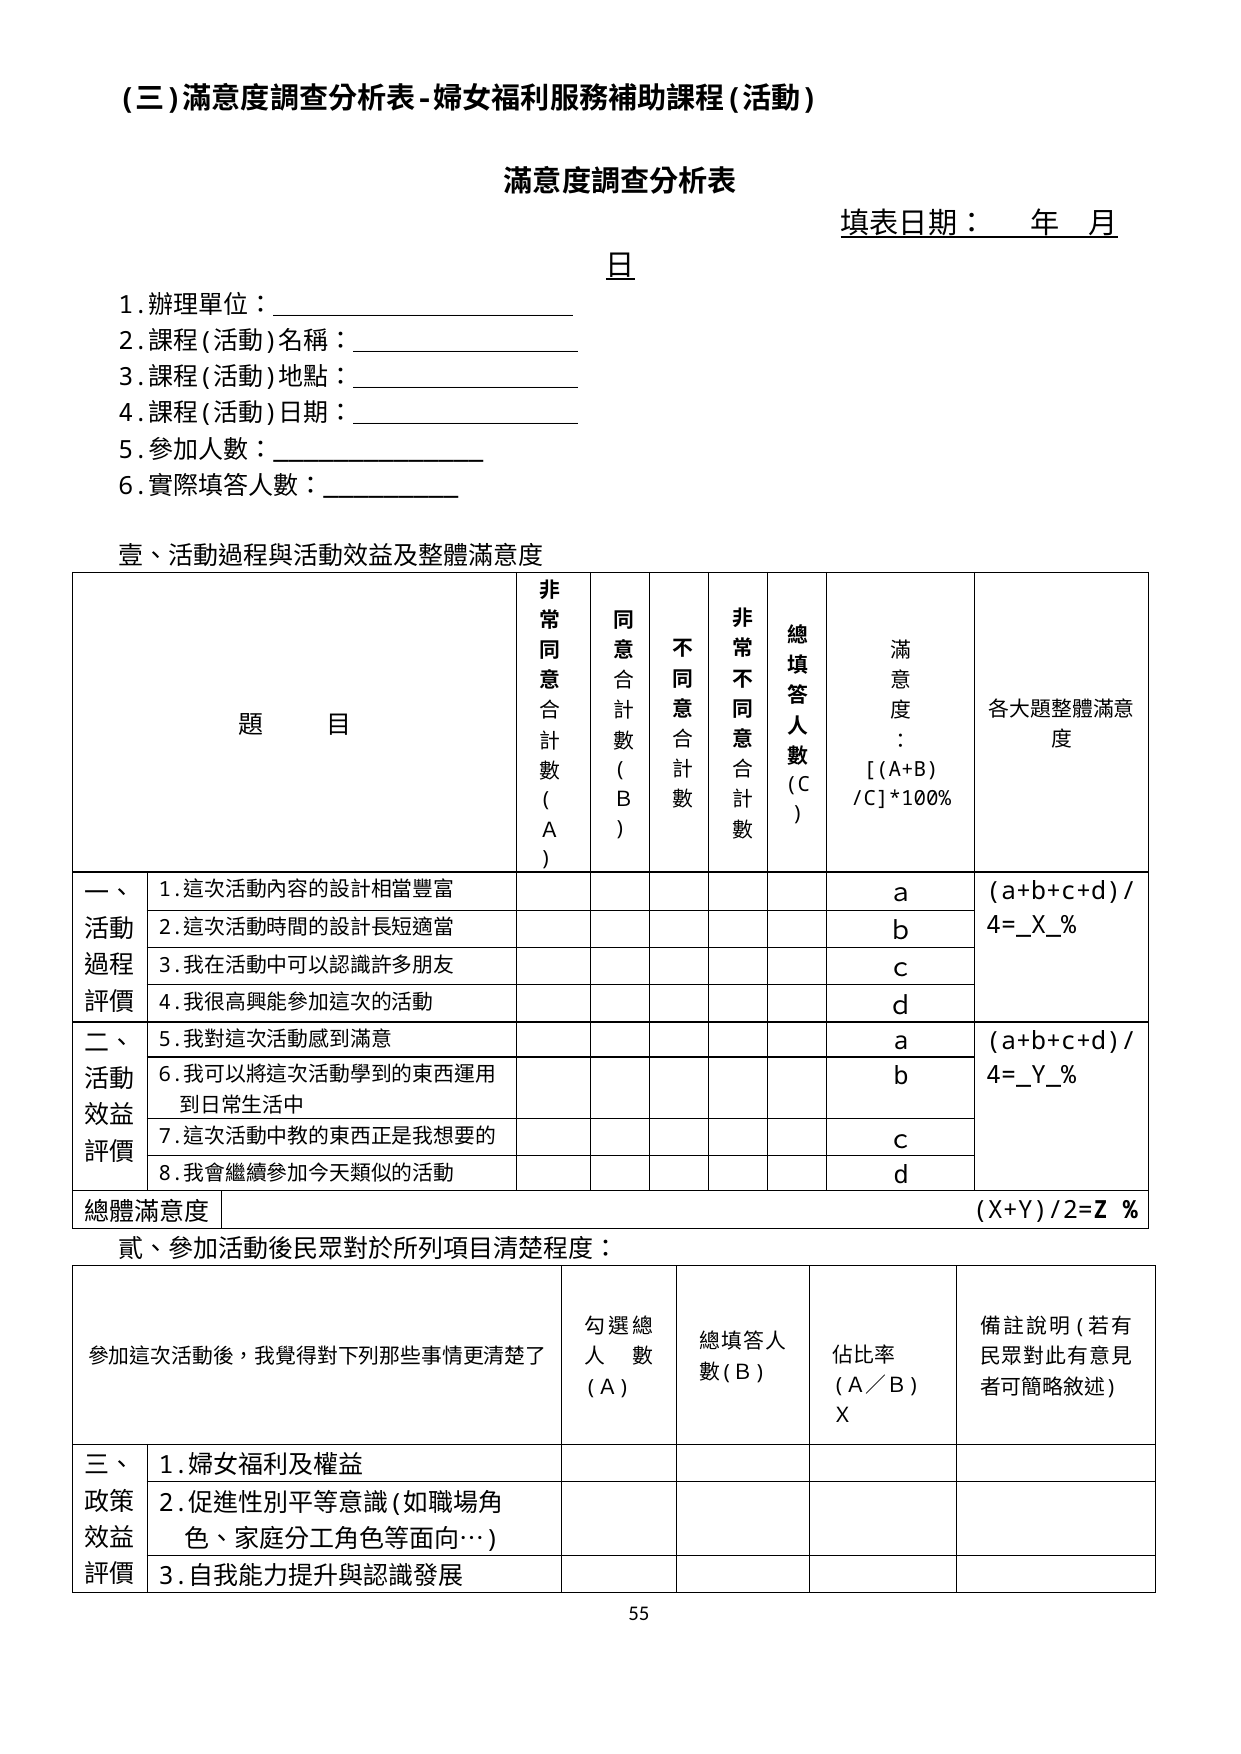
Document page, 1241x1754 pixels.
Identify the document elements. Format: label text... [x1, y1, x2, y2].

table_cell [517, 873, 590, 909]
table_cell [517, 1023, 590, 1056]
table_cell [709, 948, 767, 984]
table_cell [517, 985, 590, 1021]
text 4.課程(活動)日期：＿＿＿＿＿＿＿＿＿ [118, 393, 1122, 429]
text 滿意度調查分析表 [118, 157, 1122, 199]
table_header 佔比率 (Ａ／Ｂ)Ｘ [810, 1266, 956, 1444]
table_cell 7.這次活動中教的東西正是我想要的 [148, 1119, 516, 1155]
table_cell [709, 911, 767, 947]
table_cell b [827, 1058, 974, 1118]
table_cell [650, 1156, 708, 1190]
table_cell [709, 1023, 767, 1056]
table_cell [709, 873, 767, 909]
table_cell [768, 873, 826, 909]
text 2.課程(活動)名稱：＿＿＿＿＿＿＿＿＿ [118, 320, 1122, 357]
table_cell [517, 1156, 590, 1190]
table_header 各大題整體滿意度 [975, 573, 1148, 871]
table_header 總填答人數(C) [768, 573, 826, 871]
table_cell [562, 1445, 676, 1481]
table_header 總填答人數(Ｂ) [677, 1266, 809, 1444]
table_cell [957, 1482, 1155, 1555]
text 填表日期： 年 月 日 [118, 199, 1122, 284]
table_cell [650, 911, 708, 947]
table_cell [677, 1556, 809, 1592]
table_cell [810, 1482, 956, 1555]
table_cell ｂ [827, 911, 974, 947]
table_cell [709, 985, 767, 1021]
table_cell [591, 948, 649, 984]
table_cell ｃ [827, 1119, 974, 1155]
table_cell 一、 活動 過程 評價 [73, 873, 147, 1021]
table_header 勾選總人數(Ａ) [562, 1266, 676, 1444]
table_cell [562, 1556, 676, 1592]
table_cell [768, 1119, 826, 1155]
table_cell [650, 1023, 708, 1056]
table_cell [957, 1445, 1155, 1481]
table_cell [591, 911, 649, 947]
table_cell [709, 1156, 767, 1190]
table_cell d [827, 1156, 974, 1190]
table_cell [650, 1119, 708, 1155]
text 5.參加人數：______________ [118, 429, 1122, 465]
table_cell 1.這次活動內容的設計相當豐富 [148, 873, 516, 909]
table_cell [650, 1058, 708, 1118]
table_cell [591, 1023, 649, 1056]
table_cell 3.自我能力提升與認識發展 [148, 1556, 561, 1592]
table_cell (a+b+c+d)/4=_X_% [975, 873, 1148, 1021]
table_cell [591, 985, 649, 1021]
text 1.辦理單位：＿＿＿＿＿＿＿＿＿＿＿＿ [118, 284, 1122, 320]
table_cell [768, 911, 826, 947]
table_cell [768, 1023, 826, 1056]
table_cell [591, 1058, 649, 1118]
table_cell 二、 活動效益 評價 [73, 1023, 147, 1190]
table_cell 2.促進性別平等意識(如職場角色、家庭分工角色等面向…) [148, 1482, 561, 1555]
subtitle (三)滿意度調查分析表-婦女福利服務補助課程(活動) [118, 75, 1122, 117]
table_cell [517, 948, 590, 984]
table_cell (a+b+c+d)/4=_Y_% [975, 1023, 1148, 1190]
table_cell ｄ [827, 985, 974, 1021]
table_cell [810, 1445, 956, 1481]
table_cell [650, 985, 708, 1021]
table_cell [591, 1119, 649, 1155]
table_cell [677, 1482, 809, 1555]
table_header 非常同意合計數(Ａ) [517, 573, 590, 871]
table_cell ａ [827, 873, 974, 909]
table_cell [957, 1556, 1155, 1592]
table_cell [709, 1119, 767, 1155]
table_cell [562, 1482, 676, 1555]
table_cell 3.我在活動中可以認識許多朋友 [148, 948, 516, 984]
table_header 同意合計數(Ｂ) [591, 573, 649, 871]
table_cell [517, 911, 590, 947]
table_cell 三、 政策效益評價 [73, 1445, 147, 1592]
table_cell [591, 1156, 649, 1190]
table_header 題 目 [73, 573, 516, 871]
table_cell [591, 873, 649, 909]
table_cell [768, 985, 826, 1021]
table_header 滿 意 度 ： [(A+B) /C]*100% [827, 573, 974, 871]
table_cell [517, 1058, 590, 1118]
text 貳、參加活動後民眾對於所列項目清楚程度： [118, 1229, 1122, 1265]
table_cell [650, 873, 708, 909]
table_cell a [827, 1023, 974, 1056]
table_cell [677, 1445, 809, 1481]
table_cell 6.我可以將這次活動學到的東西運用到日常生活中 [148, 1058, 516, 1118]
table_cell [768, 948, 826, 984]
table_header 不同意合計數 [650, 573, 708, 871]
table_cell [650, 948, 708, 984]
table_cell 4.我很高興能參加這次的活動 [148, 985, 516, 1021]
table_header 備註說明(若有民眾對此有意見者可簡略敘述) [957, 1266, 1155, 1444]
table_cell 8.我會繼續參加今天類似的活動 [148, 1156, 516, 1190]
text 壹、活動過程與活動效益及整體滿意度 [118, 536, 1122, 572]
text 6.實際填答人數：_________ [118, 465, 1122, 502]
table_cell 5.我對這次活動感到滿意 [148, 1023, 516, 1056]
text 3.課程(活動)地點：＿＿＿＿＿＿＿＿＿ [118, 357, 1122, 393]
table_cell 2.這次活動時間的設計長短適當 [148, 911, 516, 947]
table_cell (X+Y)/2=Z % [222, 1191, 1148, 1228]
table_cell 1.婦女福利及權益 [148, 1445, 561, 1481]
table_header 參加這次活動後，我覺得對下列那些事情更清楚了 [73, 1266, 561, 1444]
table_cell [517, 1119, 590, 1155]
table_cell ｃ [827, 948, 974, 984]
table_cell [768, 1156, 826, 1190]
table_cell 總體滿意度 [73, 1191, 221, 1228]
table_header 非常不同意合計數 [709, 573, 767, 871]
table_cell [709, 1058, 767, 1118]
table_cell [768, 1058, 826, 1118]
table_cell [810, 1556, 956, 1592]
